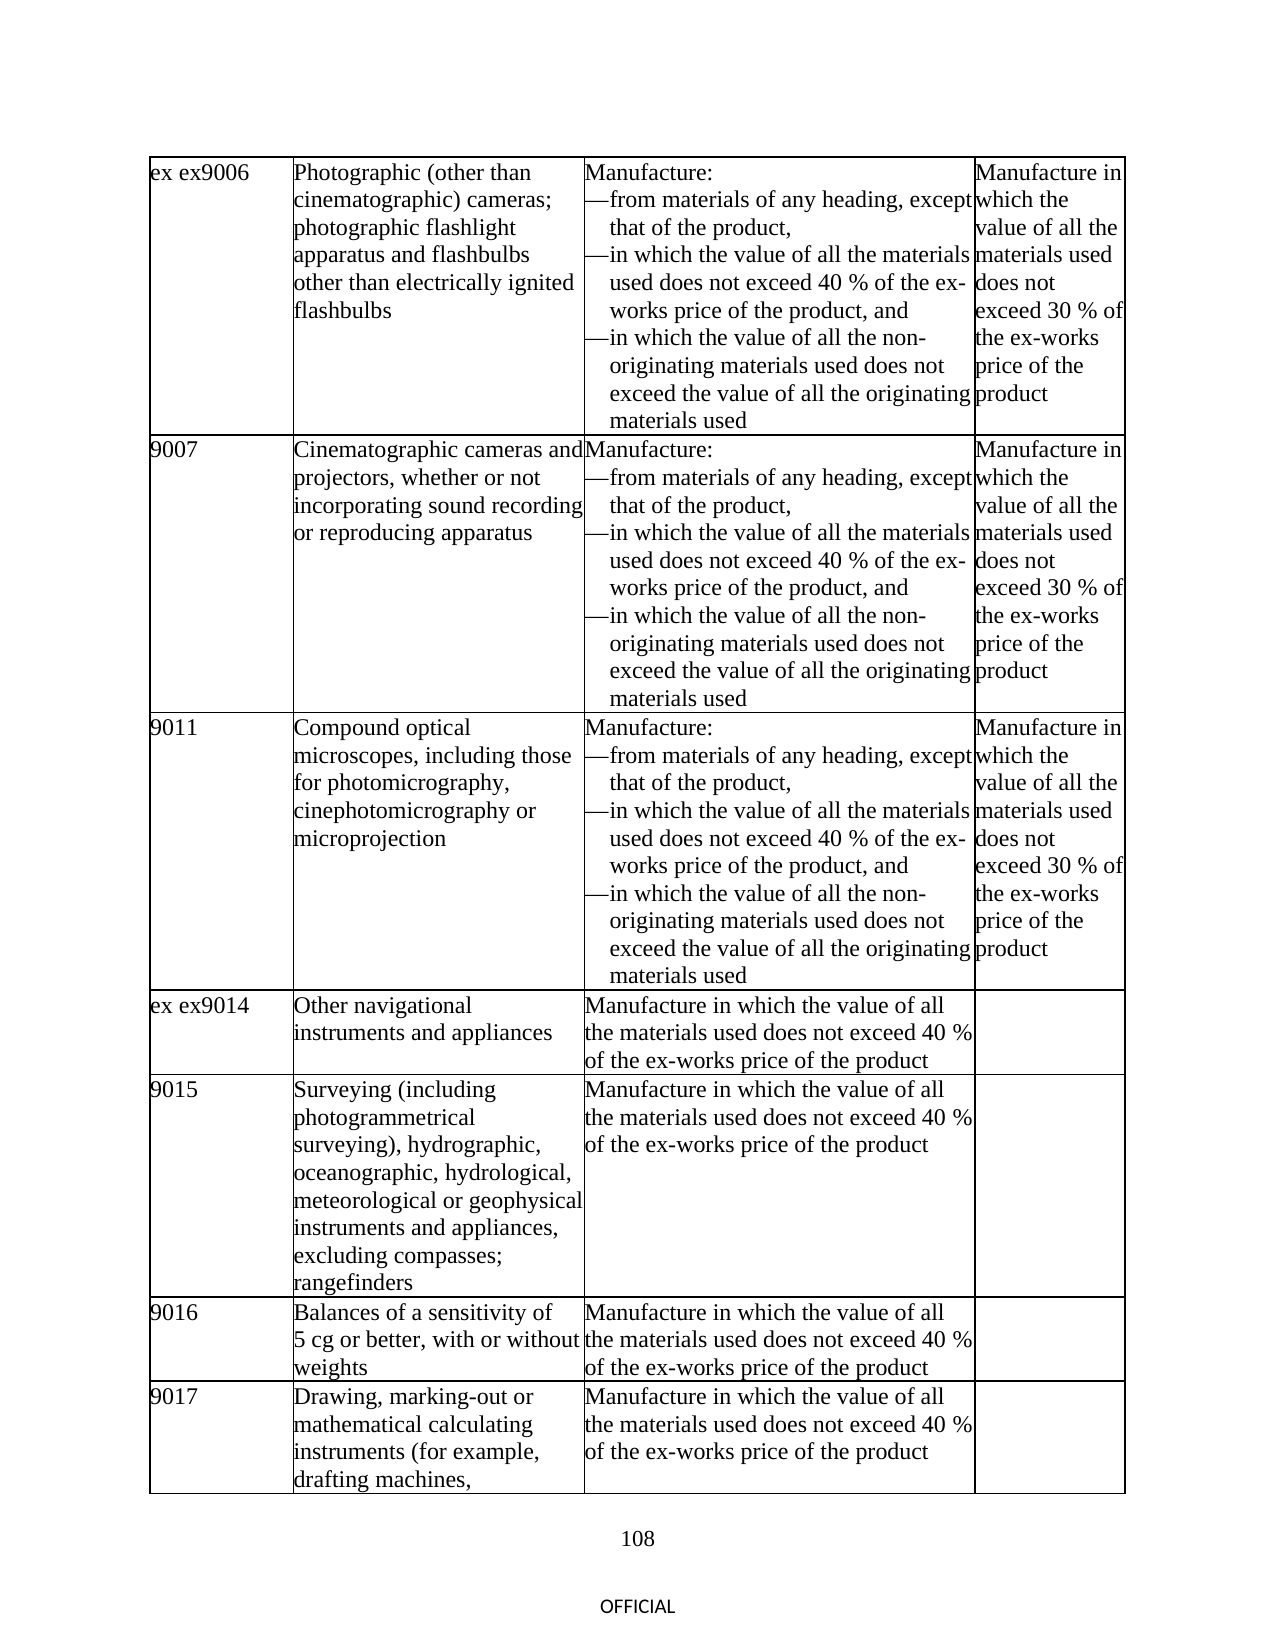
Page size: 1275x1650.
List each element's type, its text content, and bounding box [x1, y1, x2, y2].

table_header in which the value of all the materials used does not exceed 40 % of the ex-works price of the product, and [609, 518, 974, 601]
table_cell 9015 [151, 1075, 293, 1296]
table_header in which the value of all the non-originating materials used does not exceed the value of all the originating materials used [609, 879, 974, 989]
table_header from materials of any heading, except that of the product, [609, 741, 974, 796]
table_header — [585, 601, 609, 711]
table_cell Manufacture: [585, 713, 974, 741]
table_header from materials of any heading, except that of the product, [609, 463, 974, 518]
table_cell Balances of a sensitivity of 5 cg or better, with or without weights [294, 1298, 584, 1380]
table_header — [585, 463, 609, 518]
table_header — [585, 185, 609, 241]
table_header — [585, 741, 609, 796]
table_cell Manufacture in which the value of all the materials used does not exceed 40 % of the ex-works price of the product [585, 991, 974, 1074]
table_cell Compound optical microscopes, including those for photomicrography, cinephotomicrography or microprojection [294, 713, 584, 989]
table_cell Manufacture in which the value of all the materials used does not exceed 40 % of the ex-works price of the product [585, 1075, 974, 1296]
table_cell [976, 1075, 1124, 1296]
table_cell Manufacture in which the value of all the materials used does not exceed 40 % of the ex-works price of the product [585, 1382, 974, 1492]
table_cell Manufacture: [585, 436, 974, 463]
table_header — [585, 879, 609, 989]
table_cell [976, 1298, 1124, 1380]
table_header — [585, 518, 609, 601]
table_header in which the value of all the non-originating materials used does not exceed the value of all the originating materials used [609, 323, 974, 434]
table_cell Surveying (including photogrammetrical surveying), hydrographic, oceanographic, hydrological, meteorological or geophysical instruments and appliances, excluding compasses; rangefinders [294, 1075, 584, 1296]
table_cell [976, 991, 1124, 1074]
table_cell 9011 [151, 713, 293, 989]
table_cell Manufacture: [585, 158, 974, 185]
table_header in which the value of all the materials used does not exceed 40 % of the ex-works price of the product, and [609, 241, 974, 323]
table_cell ex ex9006 [151, 158, 293, 434]
table_cell Cinematographic cameras and projectors, whether or not incorporating sound recording or reproducing apparatus [294, 436, 584, 712]
table_header — [585, 241, 609, 323]
table_header in which the value of all the non-originating materials used does not exceed the value of all the originating materials used [609, 601, 974, 711]
table_cell 9016 [151, 1298, 293, 1380]
table_cell ex ex9014 [151, 991, 293, 1074]
table_header — [585, 323, 609, 434]
table_cell Photographic (other than cinematographic) cameras; photographic flashlight apparatus and flashbulbs other than electrically ignited flashbulbs [294, 158, 584, 434]
table_cell 9007 [151, 436, 293, 712]
table_header from materials of any heading, except that of the product, [609, 185, 974, 241]
table_cell Manufacture in which the value of all the materials used does not exceed 30 % of the ex-works price of the product [976, 713, 1124, 989]
table_cell Manufacture in which the value of all the materials used does not exceed 40 % of the ex-works price of the product [585, 1298, 974, 1380]
table_cell Drawing, marking-out or mathematical calculating instruments (for example, drafting machines, [294, 1382, 584, 1492]
table_header — [585, 796, 609, 879]
table_cell 9017 [151, 1382, 293, 1492]
table_cell Other navigational instruments and appliances [294, 991, 584, 1074]
table_cell [976, 1382, 1124, 1492]
table_cell Manufacture in which the value of all the materials used does not exceed 30 % of the ex-works price of the product [976, 436, 1124, 712]
table_header in which the value of all the materials used does not exceed 40 % of the ex-works price of the product, and [609, 796, 974, 879]
table_cell Manufacture in which the value of all the materials used does not exceed 30 % of the ex-works price of the product [976, 158, 1124, 434]
